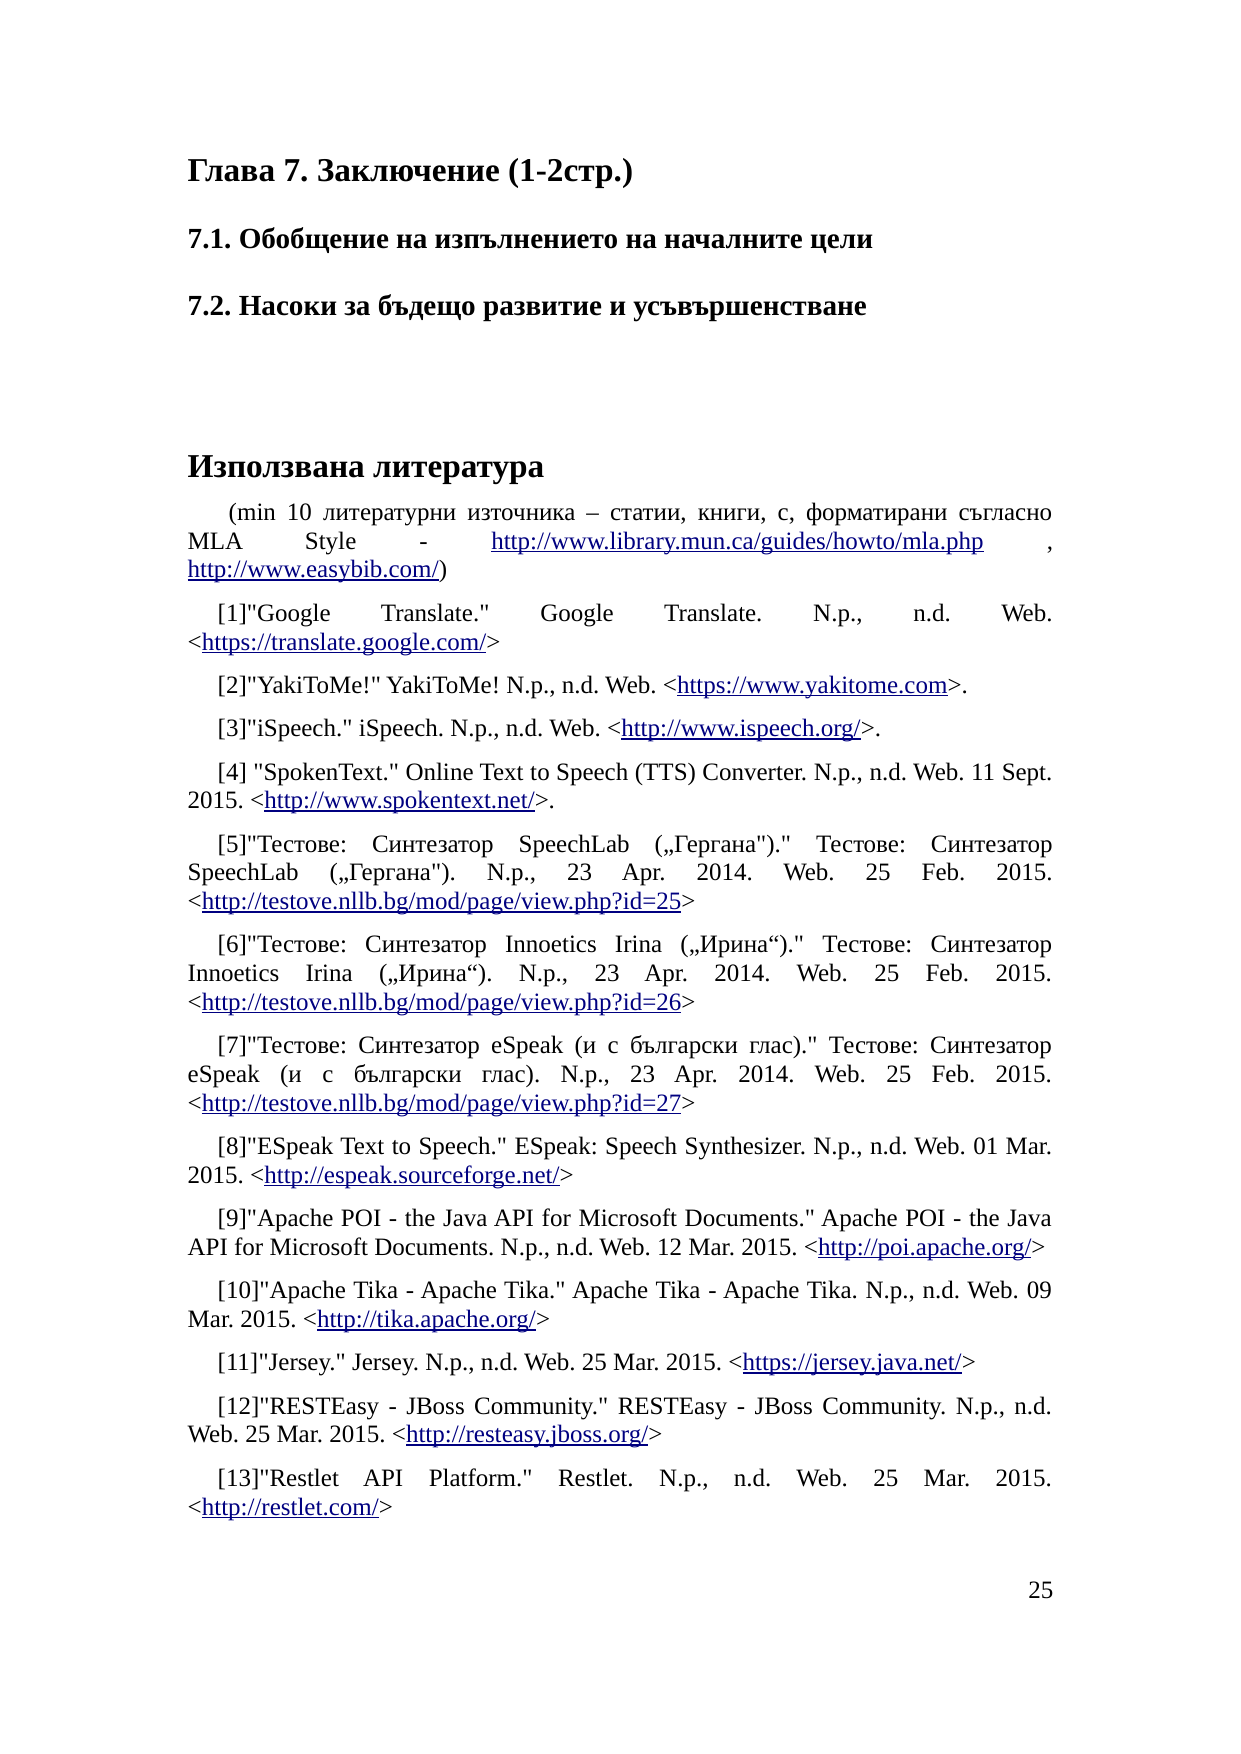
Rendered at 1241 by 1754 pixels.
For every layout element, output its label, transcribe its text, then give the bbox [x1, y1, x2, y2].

text [7]"Тестове: Синтезатор eSpeak (и с български глас)." Тестове: Синтезатор eSpeak (и с български глас). N.p., 23 Apr. 2014. Web. 25 Feb. 2015. <http://testove.nllb.bg/mod/page/view.php?id=27> [187, 1030, 1053, 1117]
subtitle Използвана литература [187, 446, 1053, 484]
text [6]"Тестове: Синтезатор Innoetics Irina („Ирина“)." Тестове: Синтезатор Innoetics Irina („Ирина“). N.p., 23 Apr. 2014. Web. 25 Feb. 2015. <http://testove.nllb.bg/mod/page/view.php?id=26> [187, 929, 1053, 1016]
text [11]"Jersey." Jersey. N.p., n.d. Web. 25 Mar. 2015. <https://jersey.java.net/> [187, 1347, 1053, 1376]
text [3]"iSpeech." iSpeech. N.p., n.d. Web. <http://www.ispeech.org/>. [187, 713, 1053, 742]
text [5]"Тестове: Синтезатор SpeechLab („Гергана")." Тестове: Синтезатор SpeechLab („Гергана"). N.p., 23 Apr. 2014. Web. 25 Feb. 2015. <http://testove.nllb.bg/mod/page/view.php?id=25> [187, 829, 1053, 915]
text (min 10 литературни източника – статии, книги, с, форматирани съгласно MLA Style - http://www.library.mun.ca/guides/howto/mla.php , http://www.easybib.com/) [187, 497, 1053, 583]
text [4] "SpokenText." Online Text to Speech (TTS) Converter. N.p., n.d. Web. 11 Sept. 2015. <http://www.spokentext.net/>. [187, 757, 1053, 814]
subtitle Глава 7. Заключение (1-2стр.) [187, 150, 1053, 188]
text [8]"ESpeak Text to Speech." ESpeak: Speech Synthesizer. N.p., n.d. Web. 01 Mar. 2015. <http://espeak.sourceforge.net/> [187, 1131, 1053, 1189]
text [10]"Apache Tika - Apache Tika." Apache Tika - Apache Tika. N.p., n.d. Web. 09 Mar. 2015. <http://tika.apache.org/> [187, 1275, 1053, 1333]
text [2]"YakiToMe!" YakiToMe! N.p., n.d. Web. <https://www.yakitome.com>. [187, 670, 1053, 699]
text [1]"Google Translate." Google Translate. N.p., n.d. Web. <https://translate.google.com/> [187, 598, 1053, 655]
text [13]"Restlet API Platform." Restlet. N.p., n.d. Web. 25 Mar. 2015. <http://restlet.com/> [187, 1463, 1053, 1520]
text [12]"RESTEasy - JBoss Community." RESTEasy - JBoss Community. N.p., n.d. Web. 25 Mar. 2015. <http://resteasy.jboss.org/> [187, 1391, 1053, 1448]
subtitle 7.2. Насоки за бъдещо развитие и усъвършенстване [187, 288, 1053, 322]
subtitle 7.1. Обобщение на изпълнението на началните цели [187, 222, 1053, 255]
text [9]"Apache POI - the Java API for Microsoft Documents." Apache POI - the Java API for Microsoft Documents. N.p., n.d. Web. 12 Mar. 2015. <http://poi.apache.org/> [187, 1203, 1053, 1261]
